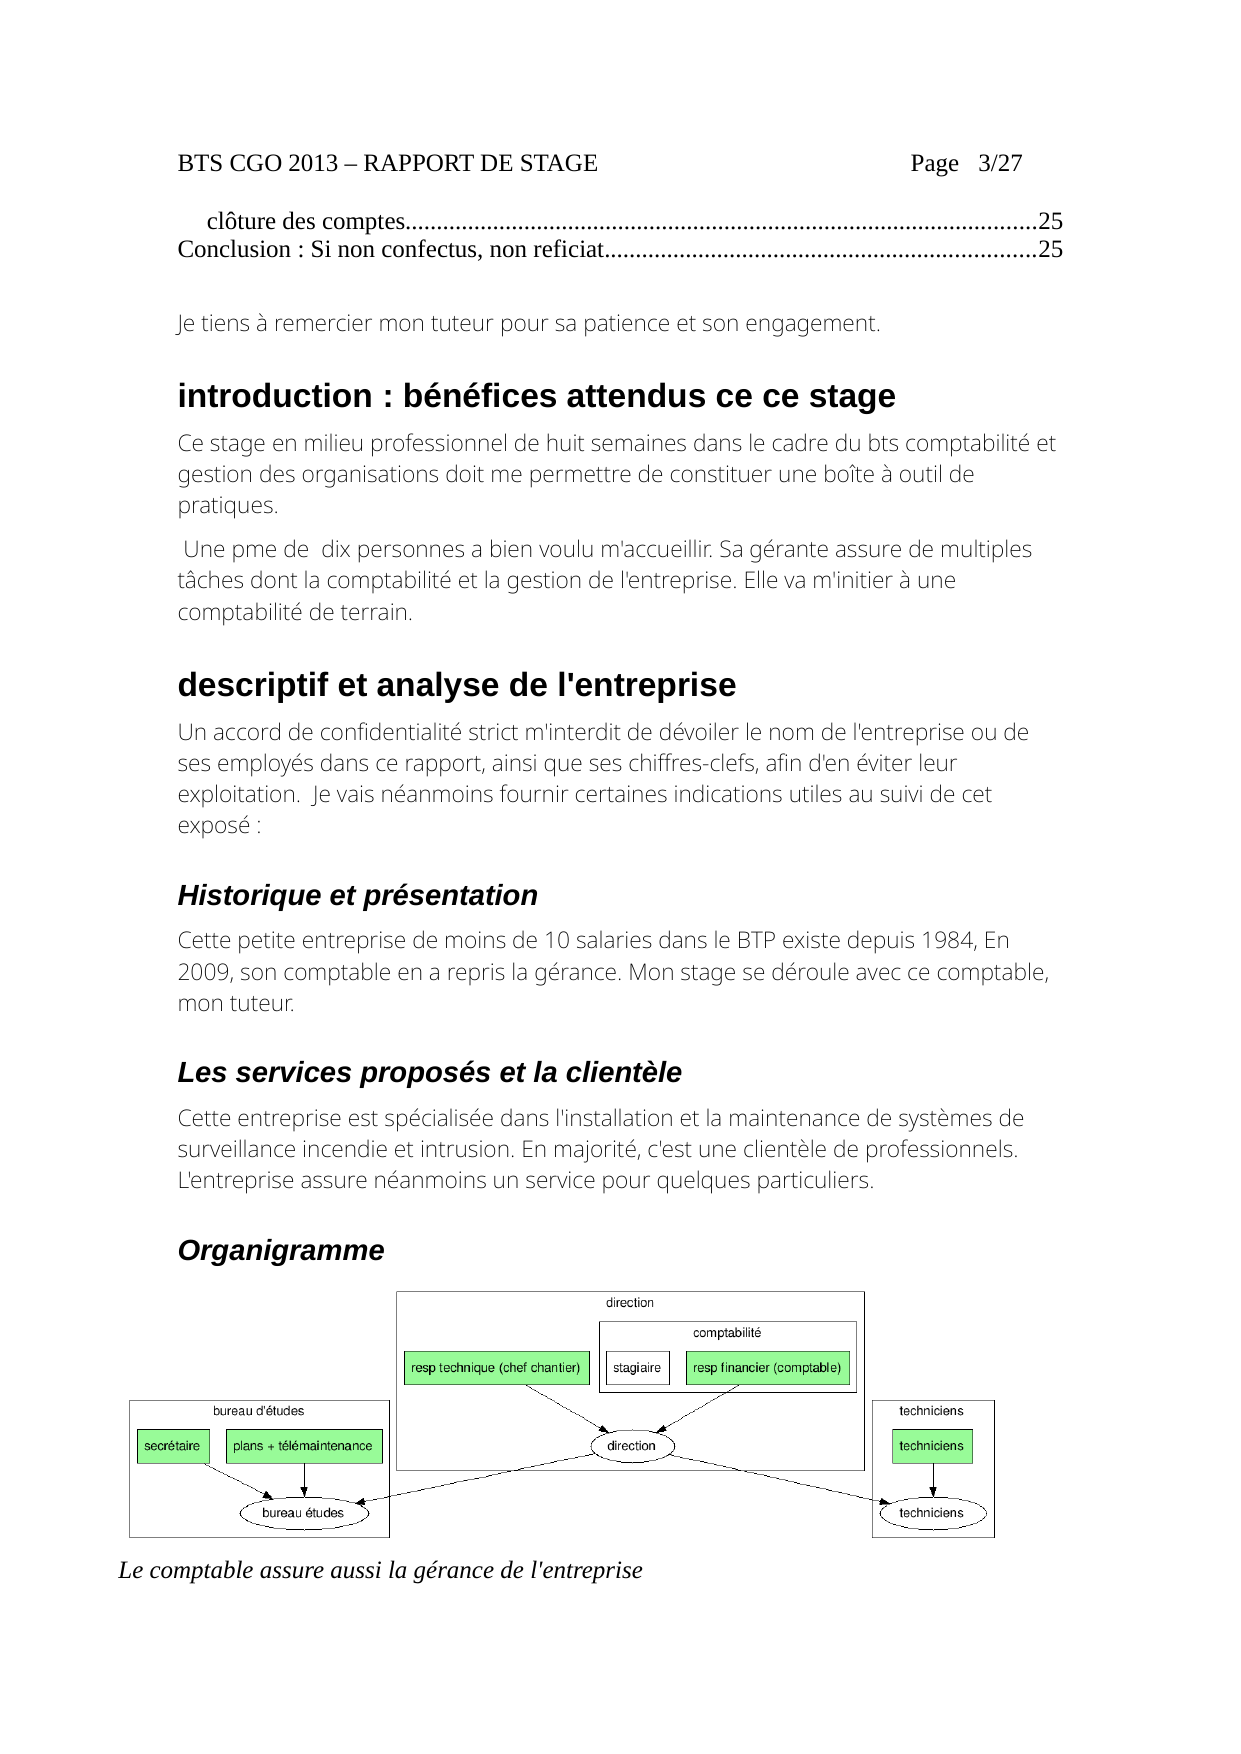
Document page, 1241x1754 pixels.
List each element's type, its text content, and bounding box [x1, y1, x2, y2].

text Une pme de dix personnes a bien voulu m'accueillir. Sa gérante assure de multiples tâches dont la comptabilité et la gestion de l'entreprise. Elle va m'initier à une comptabilité de terrain. [177, 533, 1063, 627]
subtitle Organigramme [177, 1233, 1063, 1266]
text Je tiens à remercier mon tuteur pour sa patience et son engagement. [177, 307, 1063, 338]
text clôture des comptes 25 [207, 206, 1063, 234]
text Ce stage en milieu professionnel de huit semaines dans le cadre du bts comptabilité et gestion des organisations doit me permettre de constituer une boîte à outil de pratiques. [177, 427, 1063, 521]
subtitle introduction : bénéfices attendus ce ce stage [177, 376, 1063, 414]
text Le comptable assure aussi la gérance de l'entreprise [118, 1556, 1122, 1584]
subtitle Les services proposés et la clientèle [177, 1055, 1063, 1089]
text Cette entreprise est spécialisée dans l'installation et la maintenance de systèmes de surveillance incendie et intrusion. En majorité, c'est une clientèle de professionnels. L'entreprise assure néanmoins un service pour quelques particuliers. [177, 1101, 1063, 1195]
subtitle Historique et présentation [177, 878, 1063, 912]
text Cette petite entreprise de moins de 10 salaries dans le BTP existe depuis 1984, En 2009, son comptable en a repris la gérance. Mon stage se déroule avec ce comptable, mon tuteur. [177, 924, 1063, 1018]
picture [118, 1280, 1005, 1556]
text Un accord de confidentialité strict m'interdit de dévoiler le nom de l'entreprise ou de ses employés dans ce rapport, ainsi que ses chiffres-clefs, afin d'en éviter leur exploitation. Je vais néanmoins fournir certaines indications utiles au suivi de cet exposé : [177, 716, 1063, 841]
subtitle descriptif et analyse de l'entreprise [177, 664, 1063, 703]
text Conclusion : Si non confectus, non reficiat. 25 [177, 234, 1063, 263]
